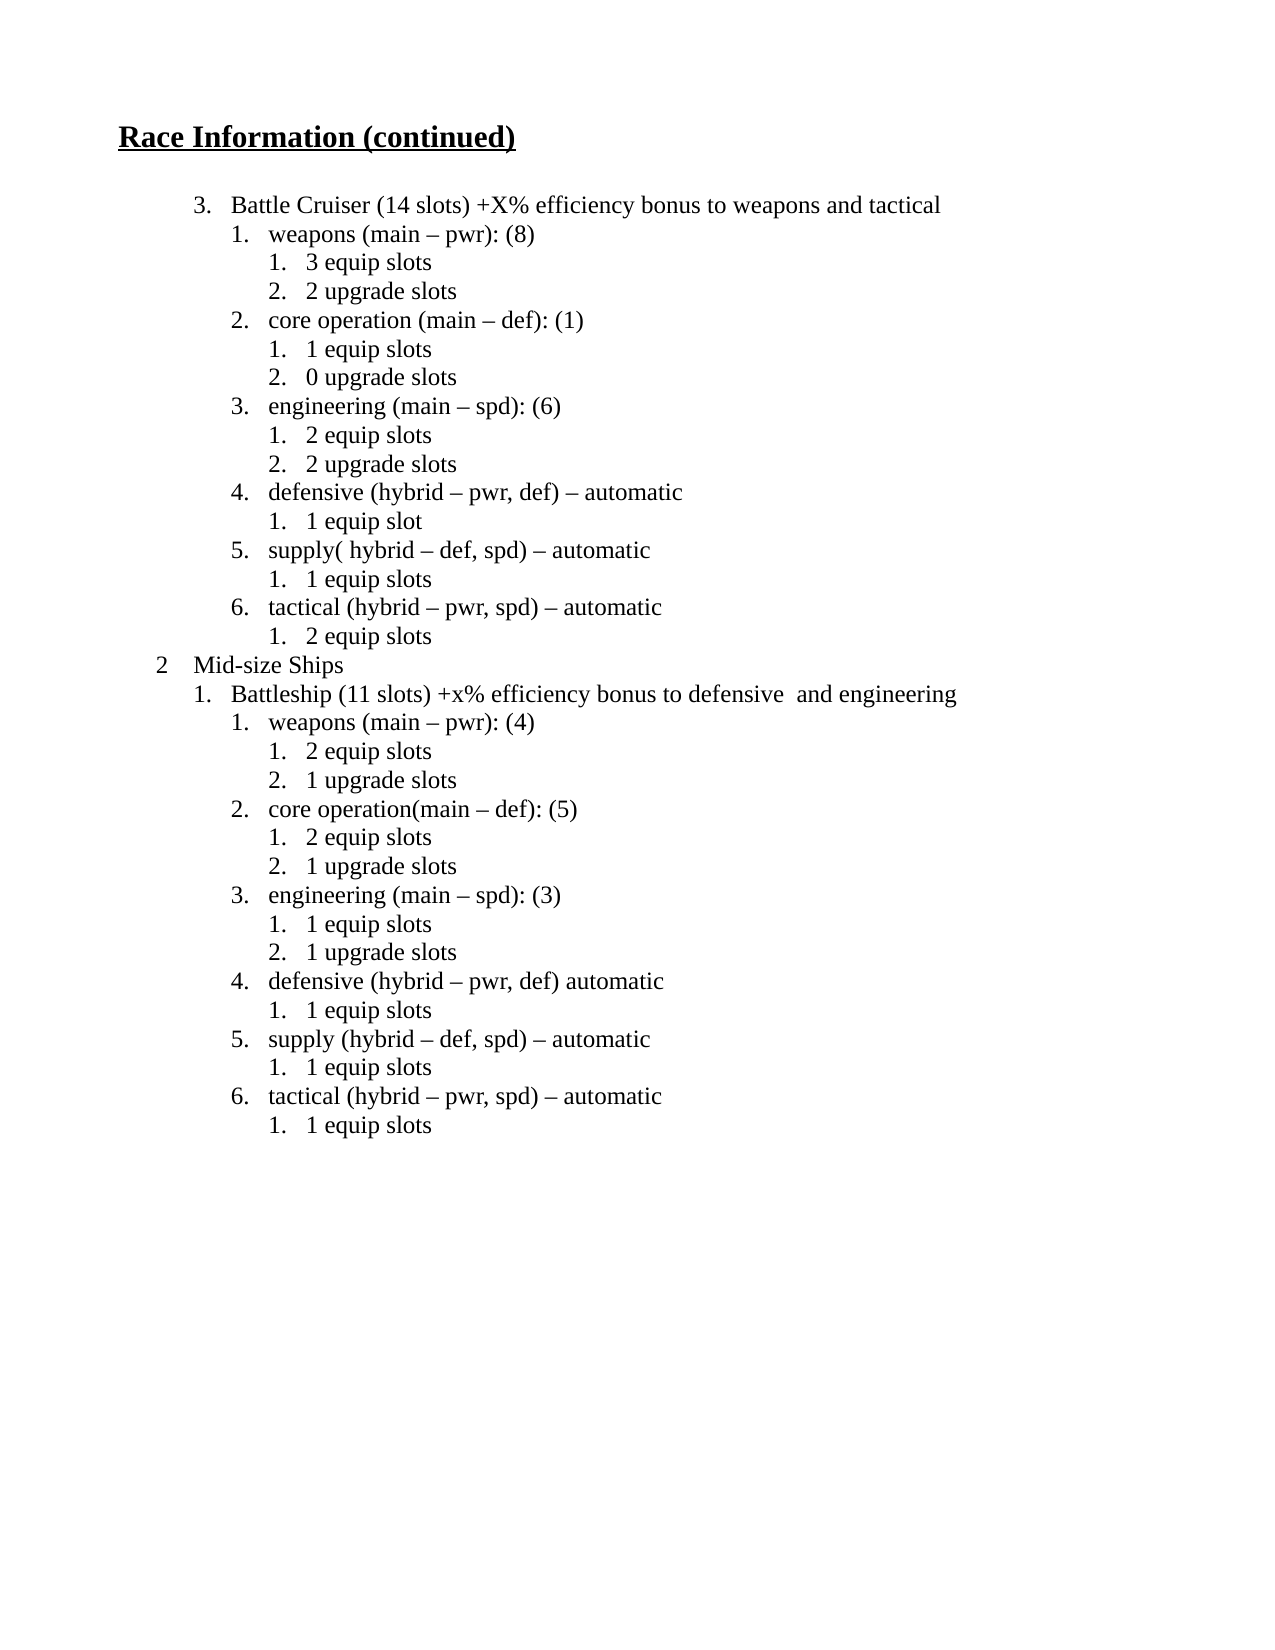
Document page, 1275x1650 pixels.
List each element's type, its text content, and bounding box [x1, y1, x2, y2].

list 1 equip slots [268, 334, 1157, 362]
list core operation (main – def): (1) [231, 305, 1157, 334]
list Battleship (11 slots) +x% efficiency bonus to defensive and engineering [193, 679, 1157, 707]
list 3 equip slots [268, 247, 1157, 276]
list defensive (hybrid – pwr, def) – automatic [231, 477, 1157, 506]
list defensive (hybrid – pwr, def) automatic [231, 966, 1157, 995]
list 2 equip slots [268, 736, 1157, 765]
list tactical (hybrid – pwr, spd) – automatic [231, 1081, 1157, 1110]
list 1 upgrade slots [268, 765, 1157, 794]
list 1 equip slots [268, 1110, 1157, 1139]
list core operation(main – def): (5) [231, 794, 1157, 822]
list engineering (main – spd): (6) [231, 391, 1157, 420]
list 2 upgrade slots [268, 449, 1157, 477]
list Battle Cruiser (14 slots) +X% efficiency bonus to weapons and tactical [193, 190, 1157, 219]
list engineering (main – spd): (3) [231, 880, 1157, 909]
list 2 equip slots [268, 822, 1157, 851]
list Mid-size Ships [156, 650, 1157, 679]
list 1 upgrade slots [268, 851, 1157, 880]
list weapons (main – pwr): (4) [231, 707, 1157, 736]
list weapons (main – pwr): (8) [231, 219, 1157, 247]
list 1 equip slots [268, 909, 1157, 937]
list tactical (hybrid – pwr, spd) – automatic [231, 592, 1157, 621]
list 2 equip slots [268, 621, 1157, 650]
list 1 equip slots [268, 564, 1157, 592]
list 1 equip slot [268, 506, 1157, 535]
text Race Information (continued) [118, 118, 1157, 154]
list supply( hybrid – def, spd) – automatic [231, 535, 1157, 564]
list 1 upgrade slots [268, 937, 1157, 966]
list 2 equip slots [268, 420, 1157, 449]
list 0 upgrade slots [268, 362, 1157, 391]
list supply (hybrid – def, spd) – automatic [231, 1024, 1157, 1052]
list 1 equip slots [268, 1052, 1157, 1081]
list 2 upgrade slots [268, 276, 1157, 305]
list 1 equip slots [268, 995, 1157, 1024]
